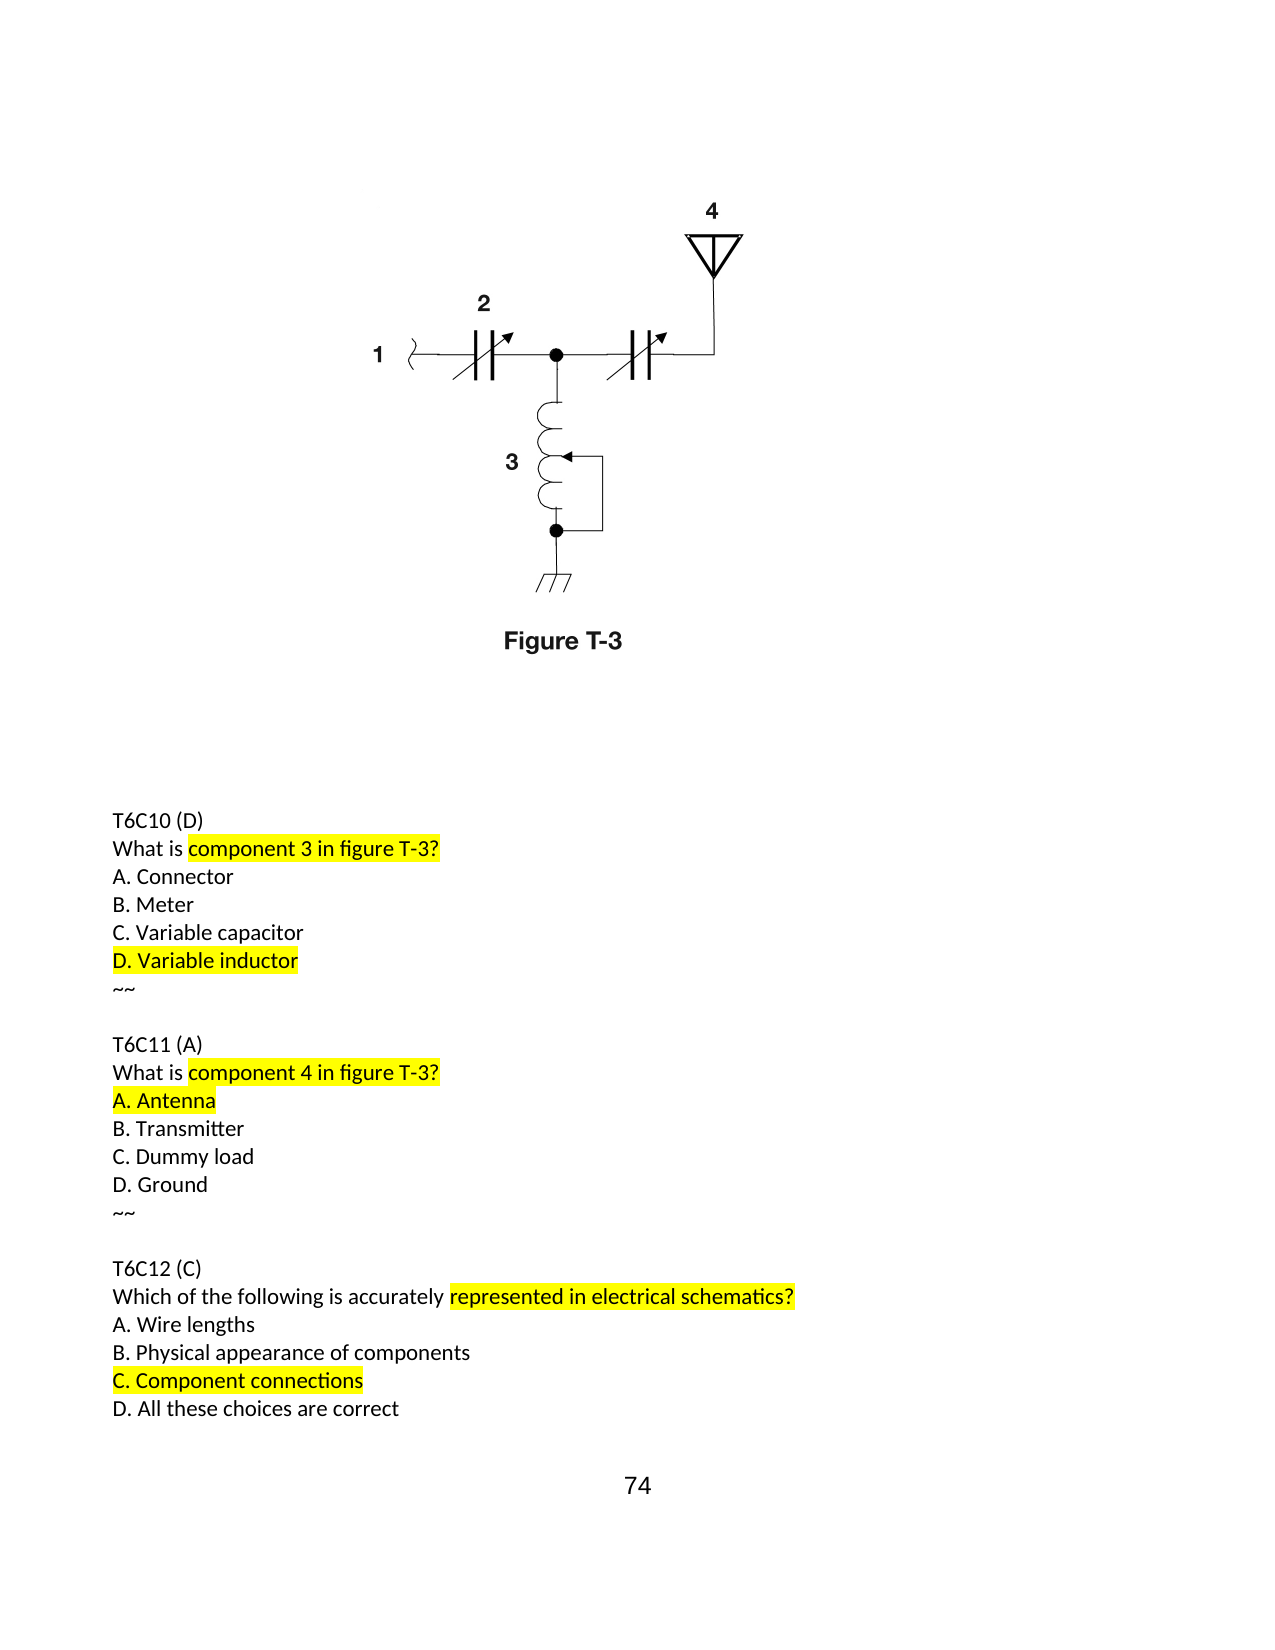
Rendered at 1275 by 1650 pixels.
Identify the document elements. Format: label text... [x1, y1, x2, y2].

text B. Meter [112, 890, 1162, 918]
text D. Ground [112, 1170, 1162, 1198]
text Which of the following is accurately represented in electrical schematics? [112, 1282, 1162, 1310]
text B. Transmitter [112, 1114, 1162, 1142]
text T6C10 (D) [112, 806, 1162, 834]
text What is component 4 in figure T-3? [112, 1058, 1162, 1086]
text D. All these choices are correct [112, 1394, 1162, 1422]
text ~~ [112, 974, 1162, 1002]
picture [112, 150, 1013, 750]
text T6C12 (C) [112, 1254, 1162, 1282]
text D. Variable inductor [112, 946, 1162, 974]
text A. Wire lengths [112, 1310, 1162, 1338]
text T6C11 (A) [112, 1030, 1162, 1058]
text B. Physical appearance of components [112, 1338, 1162, 1366]
text C. Component connections [112, 1366, 1162, 1394]
text C. Variable capacitor [112, 918, 1162, 946]
text C. Dummy load [112, 1142, 1162, 1170]
text What is component 3 in figure T-3? [112, 834, 1162, 862]
text A. Antenna [112, 1086, 1162, 1114]
text A. Connector [112, 862, 1162, 890]
text ~~ [112, 1198, 1162, 1226]
